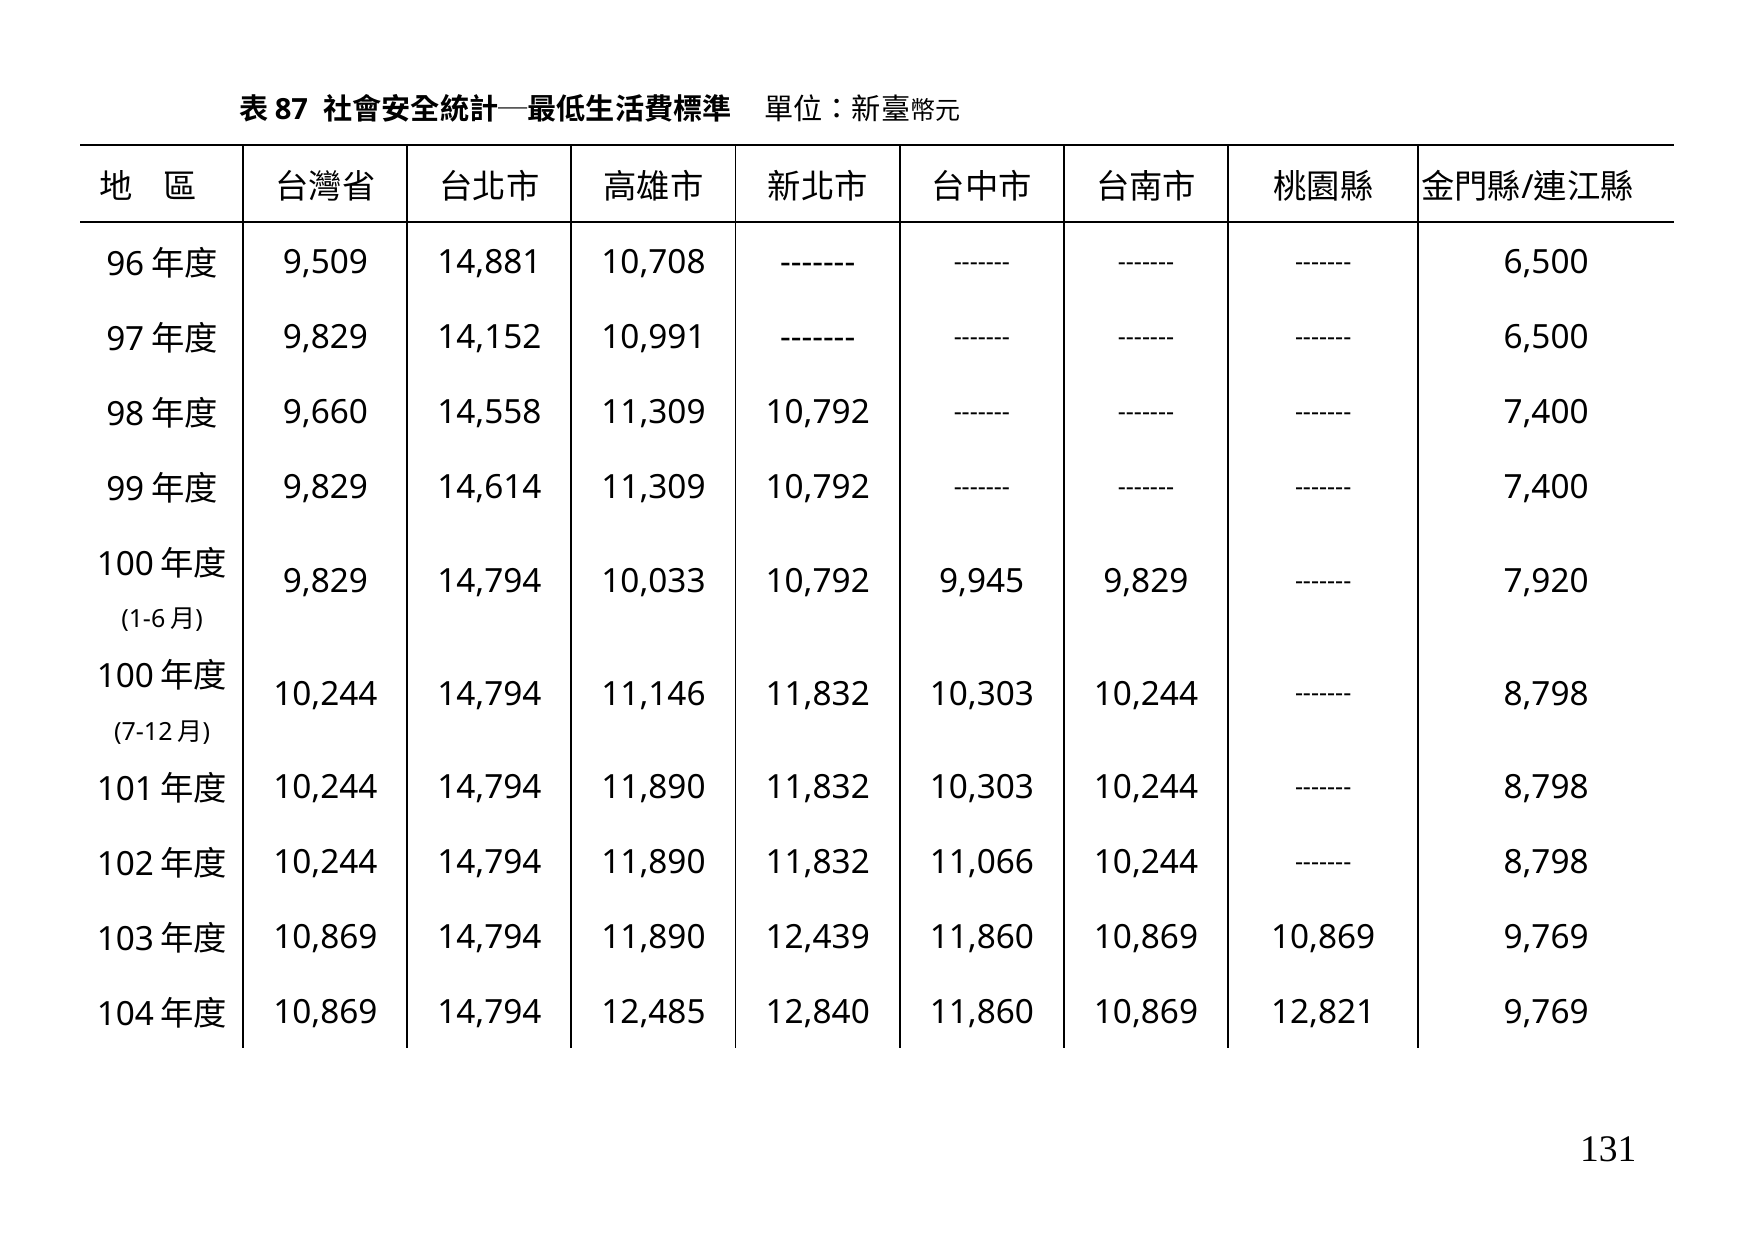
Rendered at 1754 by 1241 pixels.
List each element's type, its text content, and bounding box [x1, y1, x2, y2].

table_cell 14,614 [408, 448, 570, 523]
table_cell ------- [901, 373, 1063, 448]
table_cell 11,309 [572, 373, 735, 448]
table_cell 10,869 [1065, 973, 1227, 1048]
table_cell 97年度 [80, 298, 242, 373]
table_cell 9,769 [1419, 898, 1674, 973]
table_cell 11,832 [736, 636, 899, 748]
table_cell 11,860 [901, 973, 1063, 1048]
table_cell 104年度 [80, 973, 242, 1048]
table_cell 10,991 [572, 298, 735, 373]
table_cell 103年度 [80, 898, 242, 973]
table_cell ------- [1229, 636, 1417, 748]
table_cell ------- [901, 223, 1063, 298]
table_header 台灣省 [244, 146, 406, 221]
table_cell 10,033 [572, 523, 735, 636]
table_cell 9,829 [244, 298, 406, 373]
table_header 新北市 [736, 146, 899, 221]
table_cell 10,244 [1065, 748, 1227, 823]
table_cell ------- [1065, 373, 1227, 448]
table_cell 14,794 [408, 523, 570, 636]
table_cell 11,890 [572, 823, 735, 898]
table_cell ------- [1229, 823, 1417, 898]
table_cell 11,860 [901, 898, 1063, 973]
table_cell ------- [1065, 298, 1227, 373]
table_cell 10,869 [1229, 898, 1417, 973]
table_header 台南市 [1065, 146, 1227, 221]
table_cell 11,309 [572, 448, 735, 523]
table_cell 9,829 [244, 448, 406, 523]
table_cell 8,798 [1419, 823, 1674, 898]
table_cell 14,152 [408, 298, 570, 373]
table_cell 10,869 [244, 898, 406, 973]
table_cell ------- [1229, 298, 1417, 373]
table_cell ------- [736, 298, 899, 373]
table_cell 11,890 [572, 898, 735, 973]
table_cell 14,794 [408, 823, 570, 898]
table_cell 10,244 [244, 823, 406, 898]
table_cell 14,794 [408, 748, 570, 823]
table_cell ------- [1229, 448, 1417, 523]
table_cell 9,945 [901, 523, 1063, 636]
table_header 地 區 [80, 146, 242, 221]
table_cell 100年度 (7-12月) [80, 636, 242, 748]
table_cell ------- [1065, 448, 1227, 523]
table_cell ------- [1229, 748, 1417, 823]
table_cell 96年度 [80, 223, 242, 298]
table_cell 10,792 [736, 448, 899, 523]
table_cell 101年度 [80, 748, 242, 823]
table_cell ------- [736, 223, 899, 298]
table_cell 10,869 [244, 973, 406, 1048]
table_cell ------- [901, 448, 1063, 523]
table_header 金門縣/連江縣 [1419, 146, 1674, 221]
table_cell 9,660 [244, 373, 406, 448]
table_cell 11,066 [901, 823, 1063, 898]
table_cell ------- [1065, 223, 1227, 298]
table_header 高雄市 [572, 146, 735, 221]
table_cell 9,829 [1065, 523, 1227, 636]
table_header 台北市 [408, 146, 570, 221]
table_cell 7,920 [1419, 523, 1674, 636]
table_cell 10,244 [1065, 636, 1227, 748]
table_cell 10,792 [736, 523, 899, 636]
table_cell ------- [1229, 373, 1417, 448]
table_cell 10,708 [572, 223, 735, 298]
table_cell 11,890 [572, 748, 735, 823]
table_cell 100年度 (1-6月) [80, 523, 242, 636]
table_cell 10,303 [901, 636, 1063, 748]
table_header 台中市 [901, 146, 1063, 221]
table_cell 10,244 [244, 636, 406, 748]
table_cell 10,244 [244, 748, 406, 823]
table_cell 102年度 [80, 823, 242, 898]
table_cell 12,485 [572, 973, 735, 1048]
table_cell 12,840 [736, 973, 899, 1048]
table_cell 10,303 [901, 748, 1063, 823]
table_cell 12,439 [736, 898, 899, 973]
table_cell 98年度 [80, 373, 242, 448]
table_cell 12,821 [1229, 973, 1417, 1048]
table_cell 6,500 [1419, 298, 1674, 373]
table_cell 11,146 [572, 636, 735, 748]
table_cell 8,798 [1419, 748, 1674, 823]
table_cell 14,881 [408, 223, 570, 298]
table_cell 99年度 [80, 448, 242, 523]
table_cell 10,244 [1065, 823, 1227, 898]
table_cell 14,794 [408, 636, 570, 748]
table_cell 7,400 [1419, 373, 1674, 448]
table_cell ------- [1229, 223, 1417, 298]
table_cell 14,794 [408, 898, 570, 973]
text 表87 社會安全統計─最低生活費標準 單位：新臺幣元 [118, 69, 1636, 144]
table_cell 14,558 [408, 373, 570, 448]
table_cell ------- [901, 298, 1063, 373]
table_cell 14,794 [408, 973, 570, 1048]
table_cell 10,792 [736, 373, 899, 448]
table_cell 9,769 [1419, 973, 1674, 1048]
table_cell 7,400 [1419, 448, 1674, 523]
table_cell 11,832 [736, 748, 899, 823]
table_cell 11,832 [736, 823, 899, 898]
table_cell 9,829 [244, 523, 406, 636]
table_cell ------- [1229, 523, 1417, 636]
table_cell 8,798 [1419, 636, 1674, 748]
table_cell 10,869 [1065, 898, 1227, 973]
table_header 桃園縣 [1229, 146, 1417, 221]
table_cell 9,509 [244, 223, 406, 298]
table_cell 6,500 [1419, 223, 1674, 298]
